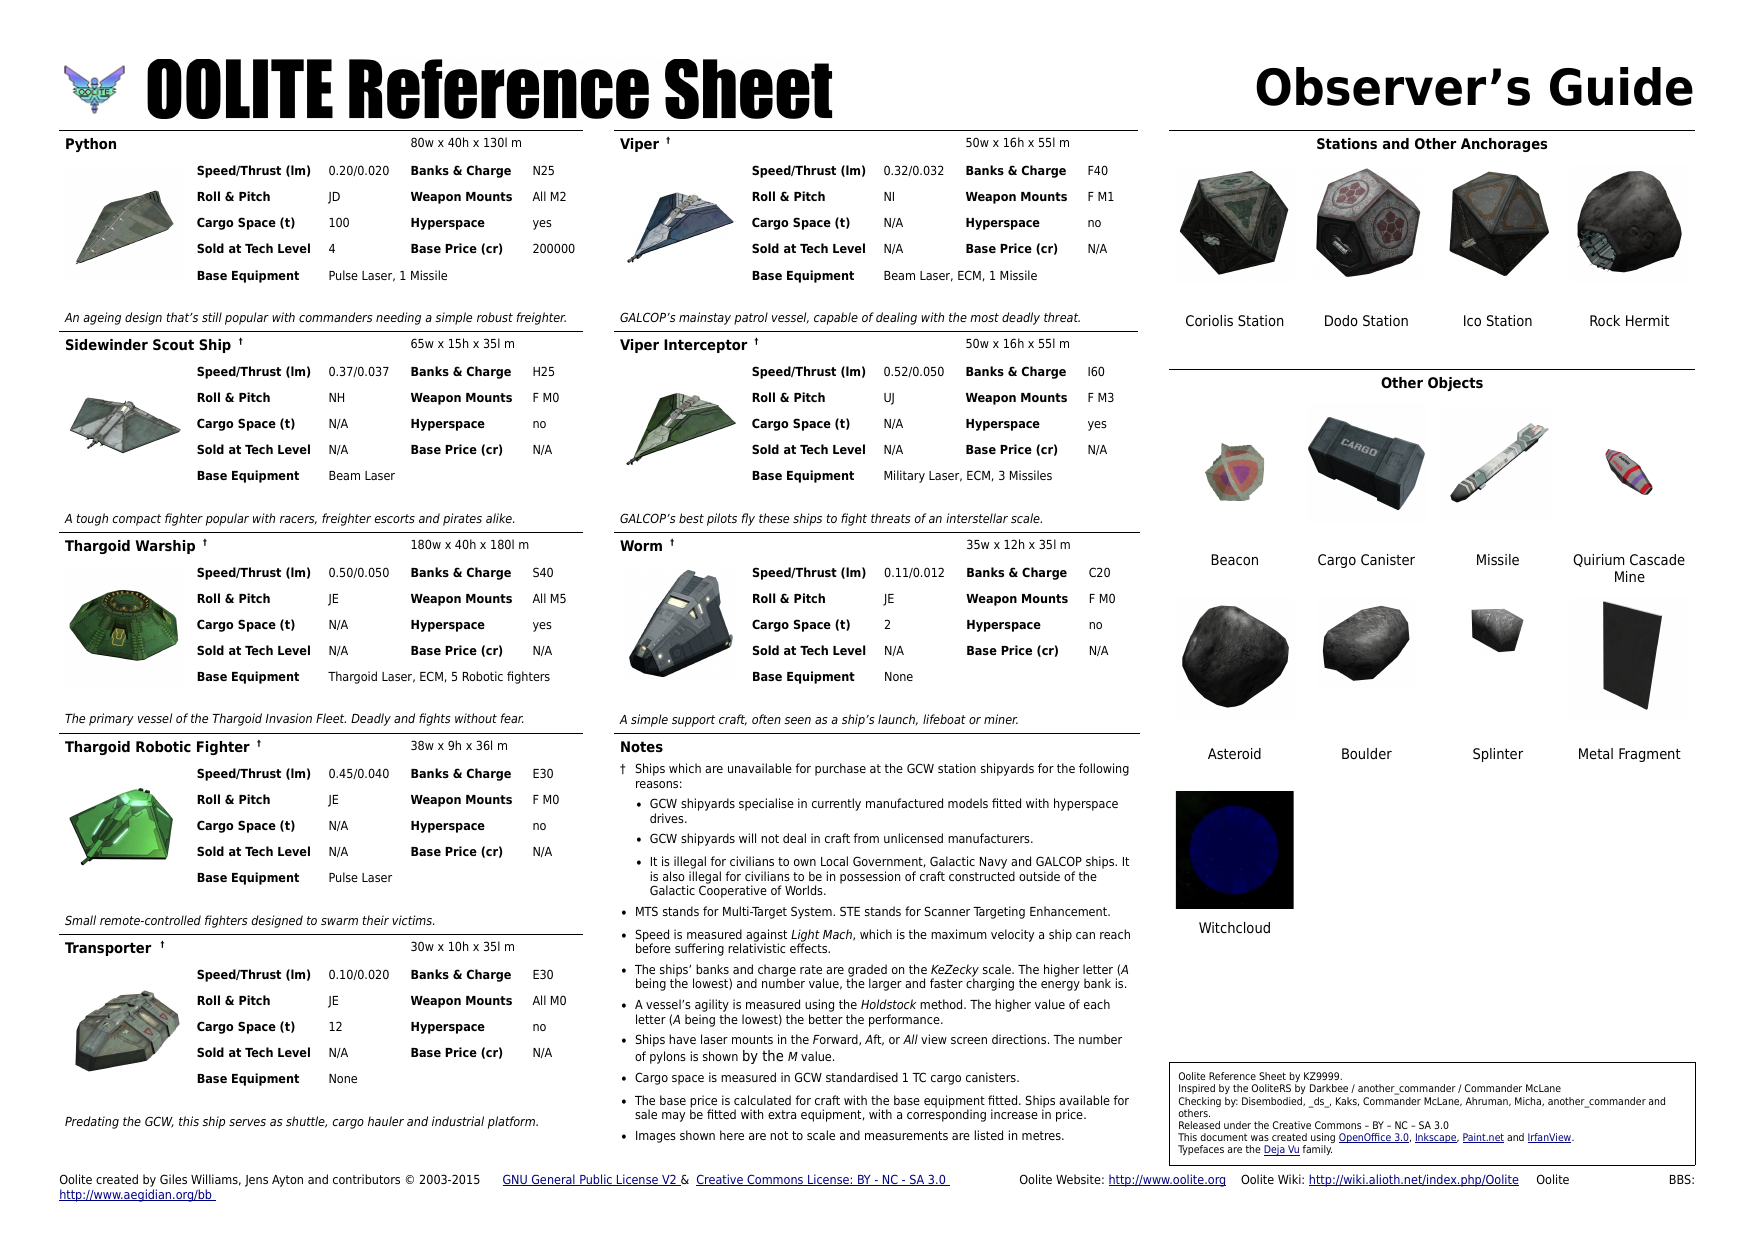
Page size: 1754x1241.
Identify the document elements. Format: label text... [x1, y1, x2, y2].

table_cell 0.20/0.020 [323, 159, 404, 184]
table_header 80w x 40h x 130l m [405, 131, 583, 158]
picture [619, 164, 740, 285]
table_cell F M0 [526, 385, 583, 411]
table_cell N/A [878, 237, 959, 263]
table_cell Ico Station [1432, 307, 1563, 352]
table_cell MTS stands for Multi-Target System. STE stands for Scanner Targeting Enhancement. [629, 905, 1140, 928]
table_cell Base Equipment [191, 865, 322, 908]
picture [619, 566, 741, 687]
table_cell Cargo Space (t) [746, 411, 877, 437]
table_cell N25 [526, 159, 583, 184]
table_cell • [614, 1094, 629, 1128]
table_cell yes [526, 211, 583, 237]
table_cell Weapon Mounts [405, 185, 526, 211]
table_cell N/A [323, 813, 404, 839]
table_cell • [614, 998, 629, 1033]
table_cell Quirium Cascade Mine [1563, 546, 1695, 592]
table_cell [1300, 598, 1432, 740]
table_cell Predating the GCW, this ship serves as shuttle, cargo hauler and industrial platform. [59, 1109, 583, 1135]
table_cell [1169, 598, 1300, 740]
picture [64, 767, 186, 888]
table_header 65w x 15h x 35l m [405, 332, 583, 359]
table_cell All M5 [526, 586, 583, 612]
table_cell Sold at Tech Level [191, 237, 322, 263]
table_cell yes [1081, 411, 1138, 437]
table_cell • [629, 797, 643, 832]
table_cell It is illegal for civilians to own Local Government, Galactic Navy and GALCOP ships. It is also illegal for civilians to be in possession of craft constructed outside of the Galactic Cooperative of Worlds. [644, 855, 1140, 905]
table_cell Ships which are unavailable for purchase at the GCW station shipyards for the following reasons: [629, 762, 1140, 797]
table_cell None [878, 665, 1140, 707]
table_cell Base Equipment [191, 665, 322, 707]
table_cell [1300, 524, 1432, 546]
table_cell Hyperspace [960, 411, 1081, 437]
table_cell Base Equipment [191, 1067, 322, 1109]
table_cell [1300, 398, 1432, 403]
table_cell Cargo Space (t) [191, 1015, 322, 1041]
table_cell [1563, 786, 1695, 914]
table_cell C20 [1083, 560, 1140, 586]
table_cell [614, 285, 746, 305]
table_cell [1563, 598, 1569, 717]
table_cell Speed/Thrust (lm) [191, 761, 322, 787]
table_cell [614, 832, 629, 855]
picture [147, 59, 833, 119]
table_cell Missile [1432, 546, 1563, 592]
table_cell [1432, 159, 1563, 307]
table_cell F40 [1081, 159, 1138, 184]
table_cell Pulse Laser, 1 Missile [323, 263, 583, 305]
table_cell Small remote-controlled fighters designed to swarm their victims. [59, 908, 583, 934]
table_cell 0.37/0.037 [323, 359, 404, 385]
table_cell Banks & Charge [405, 359, 526, 385]
table_cell yes [526, 613, 583, 638]
table_cell E30 [526, 963, 583, 988]
table_cell [1169, 398, 1300, 546]
text Oolite Reference Sheet by KZ9999. [1178, 1071, 1686, 1083]
table_cell N/A [323, 1041, 404, 1067]
table_cell Base Price (cr) [405, 1041, 526, 1067]
table_cell [1689, 598, 1695, 717]
table_cell [1432, 914, 1563, 959]
picture [619, 365, 740, 486]
table_cell GCW shipyards will not deal in craft from unlicensed manufacturers. [644, 832, 1140, 855]
table_cell • [629, 832, 643, 855]
table_cell JE [323, 989, 404, 1014]
table_cell Boulder [1300, 740, 1432, 786]
table_cell Roll & Pitch [746, 185, 877, 211]
table_cell N/A [323, 839, 404, 865]
table_cell • [614, 1071, 629, 1093]
table_cell [1432, 786, 1563, 914]
table_cell Weapon Mounts [405, 989, 526, 1014]
table_cell F M0 [1083, 586, 1140, 612]
table_cell N/A [878, 639, 961, 664]
picture [1174, 597, 1295, 718]
table_cell no [526, 813, 583, 839]
picture [64, 968, 186, 1089]
table_cell [1300, 914, 1432, 959]
table_cell Hyperspace [405, 211, 526, 237]
table_cell Roll & Pitch [746, 586, 878, 612]
table_cell Speed is measured against Light Mach, which is the maximum velocity a ship can reach before suffering relativistic effects. [629, 928, 1140, 963]
table_header Python [59, 131, 404, 158]
table_cell N/A [526, 839, 583, 865]
picture [1174, 164, 1295, 284]
table_cell JD [323, 185, 404, 211]
table_cell Sold at Tech Level [191, 1041, 322, 1067]
table_cell Banks & Charge [405, 761, 526, 787]
table_cell [1427, 404, 1432, 523]
table_cell Weapon Mounts [405, 385, 526, 411]
picture [1437, 403, 1558, 524]
table_cell Cargo Space (t) [191, 813, 322, 839]
table_cell A tough compact fighter popular with racers, freighter escorts and pirates alike. [59, 506, 583, 532]
table_cell Base Equipment [191, 263, 322, 305]
table_cell [614, 159, 746, 284]
table_cell [1432, 404, 1437, 523]
table_cell [1300, 159, 1432, 307]
table_cell Thargoid Laser, ECM, 5 Robotic fighters [323, 665, 583, 707]
table_cell Cargo Space (t) [191, 211, 322, 237]
table_cell NI [878, 185, 959, 211]
table_cell JE [878, 586, 961, 612]
table_cell [1169, 786, 1300, 914]
table_cell N/A [878, 438, 959, 463]
table_cell F M3 [1081, 385, 1138, 411]
table_cell [1563, 718, 1695, 740]
table_cell Hyperspace [961, 613, 1083, 638]
table_cell no [1081, 211, 1138, 237]
table_cell Speed/Thrust (lm) [191, 560, 322, 586]
picture [1306, 403, 1427, 524]
table_cell Weapon Mounts [405, 787, 526, 813]
table_cell Cargo Space (t) [746, 211, 877, 237]
table_cell [1169, 592, 1300, 597]
table_cell Coriolis Station [1169, 307, 1300, 352]
table_cell N/A [323, 411, 404, 437]
table_cell Roll & Pitch [191, 385, 322, 411]
picture [1437, 164, 1558, 285]
table_cell 0.50/0.050 [323, 560, 404, 586]
table_cell Base Price (cr) [405, 438, 526, 463]
table_cell [1432, 524, 1563, 546]
picture [61, 56, 128, 122]
table_cell Beam Laser, ECM, 1 Missile [878, 263, 1138, 305]
table_header 30w x 10h x 35l m [405, 935, 583, 962]
table_cell [1300, 592, 1432, 597]
table_cell Rock Hermit [1563, 307, 1695, 352]
table_cell Banks & Charge [405, 963, 526, 988]
table_cell 200000 [526, 237, 583, 263]
table_cell [59, 888, 191, 908]
table_cell Cargo space is measured in GCW standardised 1 TC cargo canisters. [629, 1071, 1140, 1093]
table_cell Base Equipment [746, 665, 878, 707]
table_cell Base Equipment [746, 263, 877, 305]
table_cell JE [323, 586, 404, 612]
table_cell GALCOP’s best pilots fly these ships to fight threats of an interstellar scale. [614, 506, 1138, 532]
table_cell • [614, 928, 629, 963]
table_cell Hyperspace [405, 613, 526, 638]
picture [64, 164, 186, 285]
table_cell [59, 963, 191, 1088]
table_cell Beam Laser [323, 464, 583, 506]
picture [1569, 164, 1689, 284]
table_cell Weapon Mounts [960, 185, 1081, 211]
table_cell [59, 560, 191, 707]
picture [1569, 597, 1689, 718]
table_header 38w x 9h x 36l m [405, 734, 583, 761]
table_cell Base Price (cr) [961, 639, 1083, 664]
table_cell N/A [323, 613, 404, 638]
table_header Other Objects [1169, 370, 1695, 398]
table_cell no [526, 411, 583, 437]
table_cell E30 [526, 761, 583, 787]
table_cell N/A [878, 411, 959, 437]
table_cell The base price is calculated for craft with the base equipment fitted. Ships available for sale may be fitted with extra equipment, with a corresponding increase in price. [629, 1094, 1140, 1128]
text Released under the Creative Commons – BY – NC – SA 3.0 [1178, 1119, 1686, 1132]
table_cell [1432, 592, 1563, 597]
table_cell N/A [526, 1041, 583, 1067]
table_cell Banks & Charge [405, 159, 526, 184]
table_cell Roll & Pitch [746, 385, 877, 411]
table_cell Weapon Mounts [405, 586, 526, 612]
table_cell † [614, 762, 629, 797]
table_cell Cargo Space (t) [191, 613, 322, 638]
table_cell • [629, 855, 643, 905]
table_cell The primary vessel of the Thargoid Invasion Fleet. Deadly and fights without fear. [59, 707, 583, 733]
table_cell Ships have laser mounts in the Forward, Aft, or All view screen directions. The number of pylons is shown by the M value. [629, 1033, 1140, 1071]
table_cell Roll & Pitch [191, 586, 322, 612]
table_cell Speed/Thrust (lm) [746, 159, 877, 184]
table_cell Hyperspace [405, 813, 526, 839]
table_cell Sold at Tech Level [746, 237, 877, 263]
picture [1466, 597, 1529, 663]
table_cell An ageing design that’s still popular with commanders needing a simple robust freighter. [59, 305, 583, 331]
table_cell 100 [323, 211, 404, 237]
table_cell The ships’ banks and charge rate are graded on the KeZecky scale. The higher letter (A being the lowest) and number value, the larger and faster charging the energy bank is. [629, 963, 1140, 998]
picture [1306, 164, 1427, 285]
table_cell S40 [526, 560, 583, 586]
table_cell Banks & Charge [961, 560, 1083, 586]
table_cell Beacon [1169, 546, 1300, 592]
text This document was created using OpenOffice 3.0, Inkscape, Paint.net and IrfanView. [1178, 1132, 1686, 1144]
table_cell Sold at Tech Level [746, 438, 877, 463]
table_cell Metal Fragment [1563, 740, 1695, 786]
table_header Sidewinder Scout Ship † [59, 332, 404, 359]
table_cell Weapon Mounts [961, 586, 1083, 612]
picture [1175, 791, 1294, 909]
table_cell • [614, 905, 629, 928]
table_cell 0.11/0.012 [878, 560, 961, 586]
picture [1605, 449, 1653, 495]
table_cell Roll & Pitch [191, 989, 322, 1014]
table_cell [1169, 159, 1300, 307]
table_header Viper Interceptor † [614, 332, 959, 359]
table_cell [1300, 786, 1432, 914]
table_cell N/A [1081, 438, 1138, 463]
table_cell N/A [526, 438, 583, 463]
table_header Thargoid Robotic Fighter † [59, 734, 404, 761]
table_cell [59, 159, 191, 284]
table_cell Base Price (cr) [960, 438, 1081, 463]
table_cell H25 [526, 359, 583, 385]
table_cell Base Price (cr) [405, 237, 526, 263]
table_cell Base Price (cr) [960, 237, 1081, 263]
table_header Thargoid Warship † [59, 533, 404, 560]
table_cell • [614, 1033, 629, 1071]
table_cell [1563, 398, 1695, 546]
table_cell [1558, 404, 1563, 523]
table_cell • [614, 1129, 629, 1151]
table_cell GALCOP’s mainstay patrol vessel, capable of dealing with the most deadly threat. [614, 305, 1138, 331]
table_header 50w x 16h x 55l m [960, 332, 1138, 359]
table_cell Base Equipment [191, 464, 322, 506]
table_cell Sold at Tech Level [746, 639, 878, 664]
table_cell Pulse Laser [323, 865, 583, 908]
text Typefaces are the Deja Vu family. [1178, 1144, 1686, 1156]
table_cell N/A [323, 438, 404, 463]
table_cell Speed/Thrust (lm) [746, 560, 878, 586]
table_cell Witchcloud [1169, 914, 1300, 959]
table_cell F M0 [526, 787, 583, 813]
table_cell NH [323, 385, 404, 411]
table_cell Roll & Pitch [191, 787, 322, 813]
table_cell 2 [878, 613, 961, 638]
table_cell [614, 359, 746, 506]
table_cell GCW shipyards specialise in currently manufactured models fitted with hyperspace drives. [644, 797, 1140, 832]
table_cell Hyperspace [405, 1015, 526, 1041]
table_cell [1432, 398, 1563, 403]
table_cell Base Price (cr) [405, 639, 526, 664]
picture [1317, 597, 1416, 690]
table_cell Splinter [1432, 740, 1563, 786]
table_cell N/A [1081, 237, 1138, 263]
table_cell Weapon Mounts [960, 385, 1081, 411]
table_cell 4 [323, 237, 404, 263]
table_cell N/A [323, 639, 404, 664]
table_header Viper † [614, 131, 959, 158]
table_cell Images shown here are not to scale and measurements are listed in metres. [629, 1129, 1140, 1151]
table_cell [1563, 159, 1695, 307]
table_cell [614, 855, 629, 905]
table_cell Hyperspace [960, 211, 1081, 237]
picture [64, 566, 186, 687]
table_cell All M2 [526, 185, 583, 211]
table_cell A vessel’s agility is measured using the Holdstock method. The higher value of each letter (A being the lowest) the better the performance. [629, 998, 1140, 1033]
table_cell Cargo Space (t) [191, 411, 322, 437]
table_cell [59, 359, 191, 506]
table_cell [59, 285, 191, 305]
table_cell Notes [614, 734, 1140, 762]
table_cell Speed/Thrust (lm) [746, 359, 877, 385]
table_cell [59, 1089, 191, 1109]
table_cell Sold at Tech Level [191, 839, 322, 865]
table_header Stations and Other Anchorages [1169, 131, 1695, 158]
table_cell A simple support craft, often seen as a ship’s launch, lifeboat or miner. [614, 707, 1140, 733]
table_cell 0.45/0.040 [323, 761, 404, 787]
table_cell no [1083, 613, 1140, 638]
table_cell Cargo Canister [1300, 546, 1432, 592]
table_cell Roll & Pitch [191, 185, 322, 211]
table_cell [1563, 914, 1695, 959]
table_cell [1300, 404, 1306, 523]
table_cell Speed/Thrust (lm) [191, 359, 322, 385]
table_cell no [526, 1015, 583, 1041]
table_cell [1563, 592, 1695, 597]
table_header Worm † [614, 533, 961, 560]
table_cell Sold at Tech Level [191, 639, 322, 664]
table_cell Speed/Thrust (lm) [191, 159, 322, 184]
table_cell Banks & Charge [960, 159, 1081, 184]
table_cell Military Laser, ECM, 3 Missiles [878, 464, 1138, 506]
table_header 180w x 40h x 180l m [405, 533, 583, 560]
picture [64, 365, 186, 486]
table_header 50w x 16h x 55l m [960, 131, 1138, 158]
table_header Transporter † [59, 935, 404, 962]
table_cell [614, 560, 746, 707]
table_cell JE [323, 787, 404, 813]
table_cell Asteroid [1169, 740, 1300, 786]
table_cell 12 [323, 1015, 404, 1041]
picture [1205, 443, 1265, 501]
table_header 35w x 12h x 35l m [961, 533, 1140, 560]
table_cell I60 [1081, 359, 1138, 385]
table_cell Hyperspace [405, 411, 526, 437]
table_cell Dodo Station [1300, 307, 1432, 352]
table_cell • [614, 963, 629, 998]
table_cell Base Price (cr) [405, 839, 526, 865]
table_cell Banks & Charge [960, 359, 1081, 385]
table_cell F M1 [1081, 185, 1138, 211]
text Inspired by the OoliteRS by Darkbee / another_commander / Commander McLane [1178, 1083, 1686, 1095]
table_cell All M0 [526, 989, 583, 1014]
table_cell Cargo Space (t) [746, 613, 878, 638]
table_cell UJ [878, 385, 959, 411]
table_cell [1432, 598, 1563, 740]
table_cell Sold at Tech Level [191, 438, 322, 463]
table_cell 0.52/0.050 [878, 359, 959, 385]
table_cell Speed/Thrust (lm) [191, 963, 322, 988]
text Checking by: Disembodied, _ds_, Kaks, Commander McLane, Ahruman, Micha, another_commander and others. [1178, 1095, 1686, 1119]
table_cell Base Equipment [746, 464, 877, 506]
table_cell Banks & Charge [405, 560, 526, 586]
table_cell N/A [1083, 639, 1140, 664]
table_cell N/A [878, 211, 959, 237]
table_cell [59, 761, 191, 887]
table_cell None [323, 1067, 583, 1109]
table_cell 0.10/0.020 [323, 963, 404, 988]
table_cell 0.32/0.032 [878, 159, 959, 184]
table_cell [614, 797, 629, 832]
table_cell N/A [526, 639, 583, 664]
